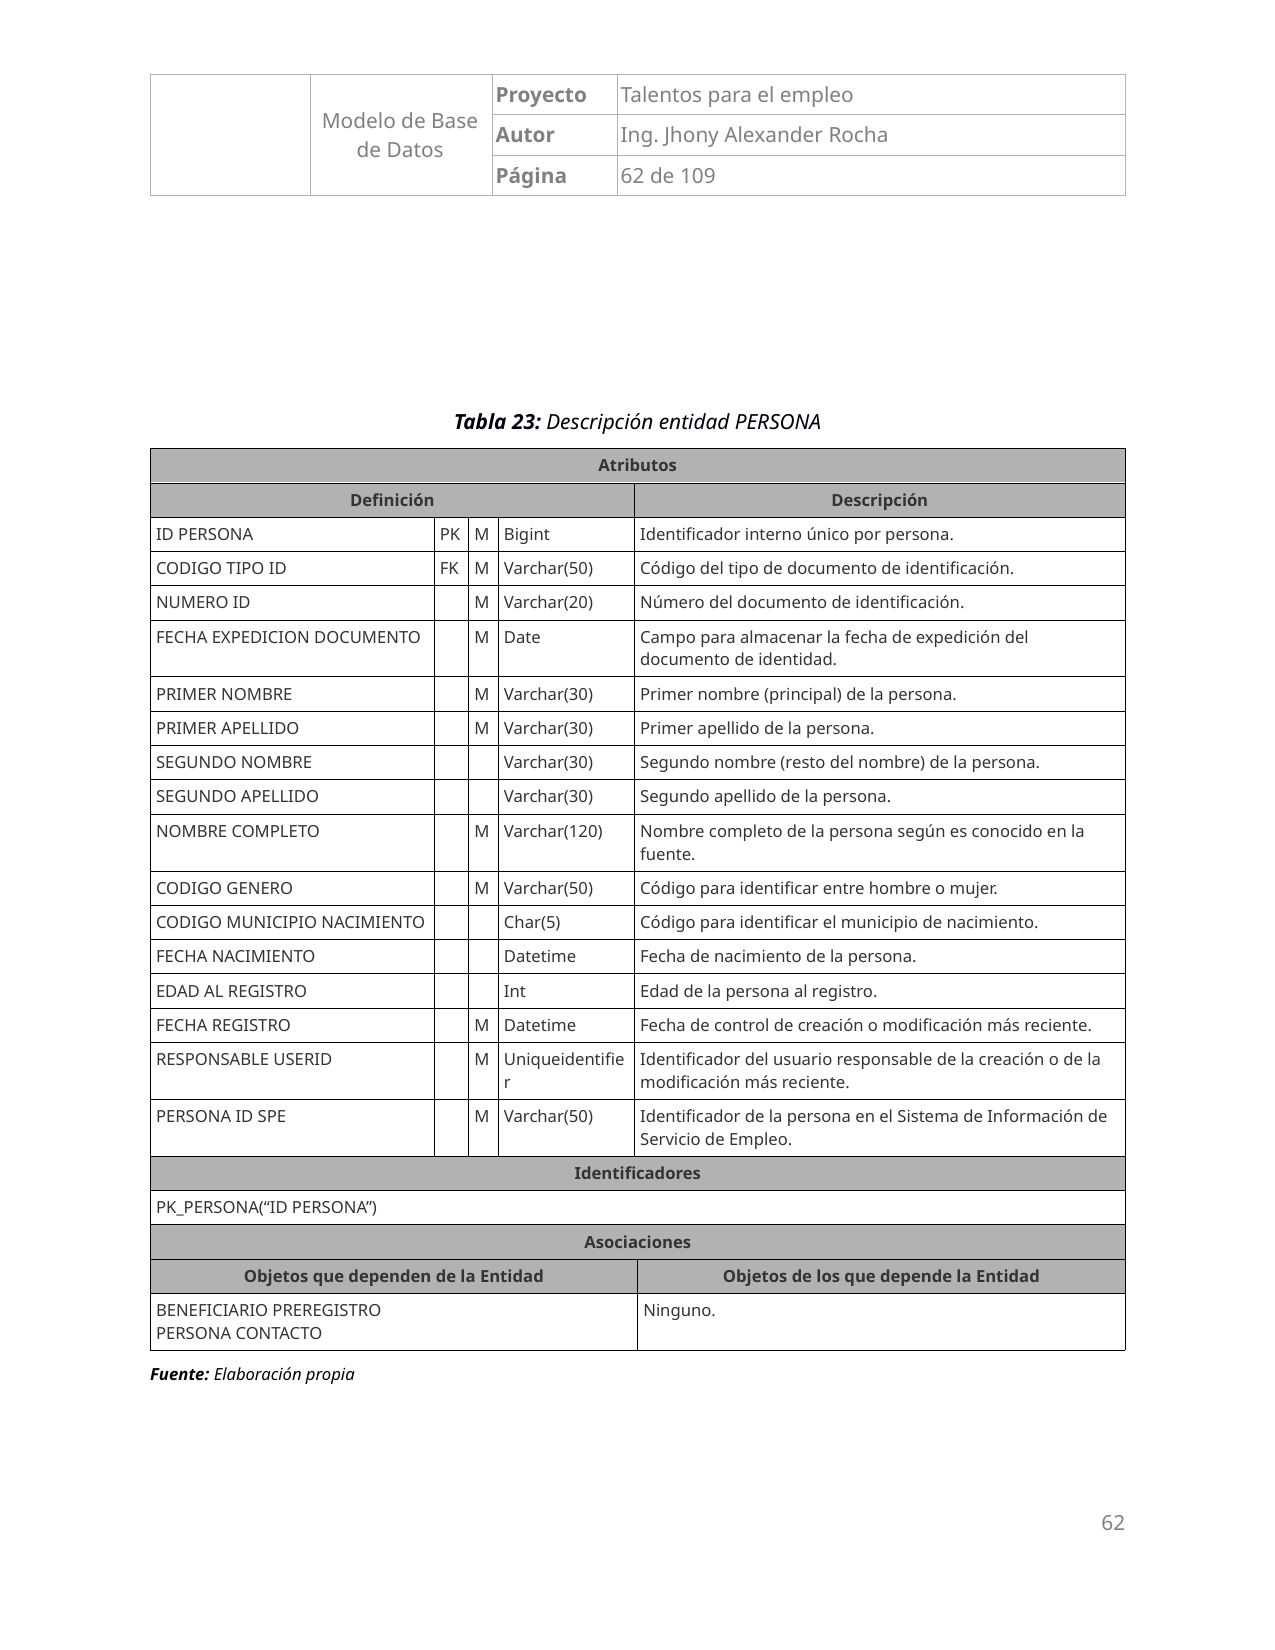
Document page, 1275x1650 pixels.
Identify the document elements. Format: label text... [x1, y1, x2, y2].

table_cell Varchar(30) [499, 746, 634, 779]
table_cell EDAD AL REGISTRO [151, 974, 434, 1008]
table_cell M [469, 677, 498, 711]
table_cell SEGUNDO NOMBRE [151, 746, 434, 779]
table_cell Varchar(30) [499, 677, 634, 711]
table_cell Fecha de control de creación o modificación más reciente. [635, 1009, 1125, 1042]
table_cell Int [499, 974, 634, 1008]
table_cell [435, 746, 468, 779]
table_cell Primer apellido de la persona. [635, 712, 1125, 745]
table_cell Varchar(50) [499, 552, 634, 585]
table_cell [435, 1043, 468, 1099]
table_cell Datetime [499, 1009, 634, 1042]
table_cell M [469, 586, 498, 619]
table_cell PRIMER NOMBRE [151, 677, 434, 711]
table_cell [435, 974, 468, 1008]
table_cell Fecha de nacimiento de la persona. [635, 940, 1125, 973]
table_cell Definición [151, 484, 634, 517]
table_cell Datetime [499, 940, 634, 973]
table_cell Edad de la persona al registro. [635, 974, 1125, 1008]
table_cell [469, 780, 498, 813]
table_cell M [469, 552, 498, 585]
table_cell Segundo nombre (resto del nombre) de la persona. [635, 746, 1125, 779]
table_cell PK_PERSONA(“ID PERSONA”) [151, 1191, 1125, 1224]
table_cell [435, 712, 468, 745]
table_cell Ninguno. [638, 1294, 1125, 1350]
table_cell M [469, 1043, 498, 1099]
table_cell [469, 746, 498, 779]
table_cell Char(5) [499, 906, 634, 939]
table_cell RESPONSABLE USERID [151, 1043, 434, 1099]
table_cell [435, 586, 468, 619]
table_cell Identificador interno único por persona. [635, 518, 1125, 551]
table_cell Date [499, 621, 634, 676]
table_cell M [469, 1100, 498, 1156]
table_cell ID PERSONA [151, 518, 434, 551]
table_cell PERSONA ID SPE [151, 1100, 434, 1156]
table_cell Código del tipo de documento de identificación. [635, 552, 1125, 585]
table_cell CODIGO GENERO [151, 872, 434, 905]
table_cell PRIMER APELLIDO [151, 712, 434, 745]
table_cell Identificador del usuario responsable de la creación o de la modificación más reciente. [635, 1043, 1125, 1099]
table_cell Objetos de los que depende la Entidad [638, 1260, 1125, 1293]
table_cell [435, 906, 468, 939]
table_cell M [469, 1009, 498, 1042]
table_cell Objetos que dependen de la Entidad [151, 1260, 637, 1293]
table_cell [469, 906, 498, 939]
table_cell Número del documento de identificación. [635, 586, 1125, 619]
table_cell [469, 974, 498, 1008]
table_cell Descripción [635, 484, 1125, 517]
table_cell Identificador de la persona en el Sistema de Información de Servicio de Empleo. [635, 1100, 1125, 1156]
table_cell Código para identificar entre hombre o mujer. [635, 872, 1125, 905]
table_cell Nombre completo de la persona según es conocido en la fuente. [635, 815, 1125, 871]
table_cell Código para identificar el municipio de nacimiento. [635, 906, 1125, 939]
table_cell [435, 780, 468, 813]
table_cell NUMERO ID [151, 586, 434, 619]
table_cell BENEFICIARIO PREREGISTRO PERSONA CONTACTO [151, 1294, 637, 1350]
table_cell [435, 677, 468, 711]
table_cell Varchar(50) [499, 1100, 634, 1156]
table_cell PK [435, 518, 468, 551]
table_cell Varchar(20) [499, 586, 634, 619]
text Fuente: Elaboración propia [150, 1362, 1125, 1385]
table_cell Segundo apellido de la persona. [635, 780, 1125, 813]
table_cell [435, 1009, 468, 1042]
table_cell M [469, 872, 498, 905]
table_cell [435, 815, 468, 871]
table_cell Bigint [499, 518, 634, 551]
table_cell CODIGO TIPO ID [151, 552, 434, 585]
table_cell Campo para almacenar la fecha de expedición del documento de identidad. [635, 621, 1125, 676]
table_cell M [469, 518, 498, 551]
table_cell Varchar(50) [499, 872, 634, 905]
table_cell [469, 940, 498, 973]
table_cell [435, 621, 468, 676]
table_cell [435, 872, 468, 905]
table_cell FK [435, 552, 468, 585]
table_cell NOMBRE COMPLETO [151, 815, 434, 871]
table_cell Varchar(30) [499, 712, 634, 745]
table_cell Uniqueidentifier [499, 1043, 634, 1099]
table_cell CODIGO MUNICIPIO NACIMIENTO [151, 906, 434, 939]
table_cell FECHA EXPEDICION DOCUMENTO [151, 621, 434, 676]
table_cell SEGUNDO APELLIDO [151, 780, 434, 813]
table_cell M [469, 815, 498, 871]
table_cell Varchar(120) [499, 815, 634, 871]
table_cell M [469, 621, 498, 676]
table_cell [435, 940, 468, 973]
table_cell Varchar(30) [499, 780, 634, 813]
text Tabla 23: Descripción entidad PERSONA [150, 407, 1125, 436]
table_cell M [469, 712, 498, 745]
table_cell FECHA NACIMIENTO [151, 940, 434, 973]
table_header Atributos [151, 449, 1125, 482]
table_cell Identificadores [151, 1157, 1125, 1190]
table_cell Primer nombre (principal) de la persona. [635, 677, 1125, 711]
table_cell [435, 1100, 468, 1156]
table_cell FECHA REGISTRO [151, 1009, 434, 1042]
table_cell Asociaciones [151, 1225, 1125, 1259]
